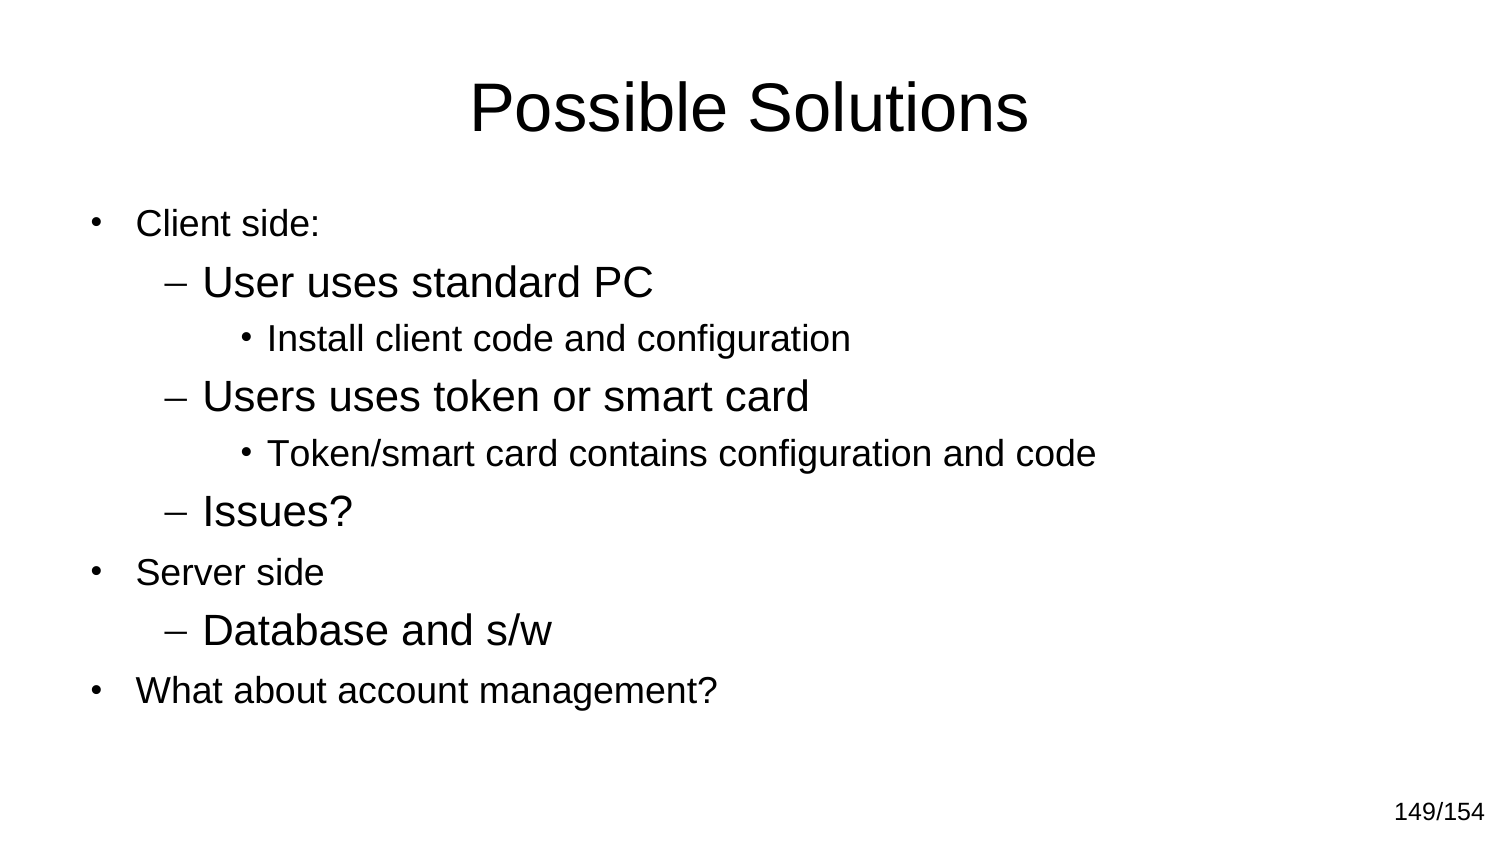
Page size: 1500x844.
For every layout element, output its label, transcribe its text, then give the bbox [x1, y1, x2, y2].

list Client side: User uses standard PC Install client code and configuration Users uses token or smart card Token/smart card contains configuration and code Issues? Server side Database and s/w What about account management? [75, 196, 1426, 754]
title Possible Solutions [75, 33, 1426, 175]
